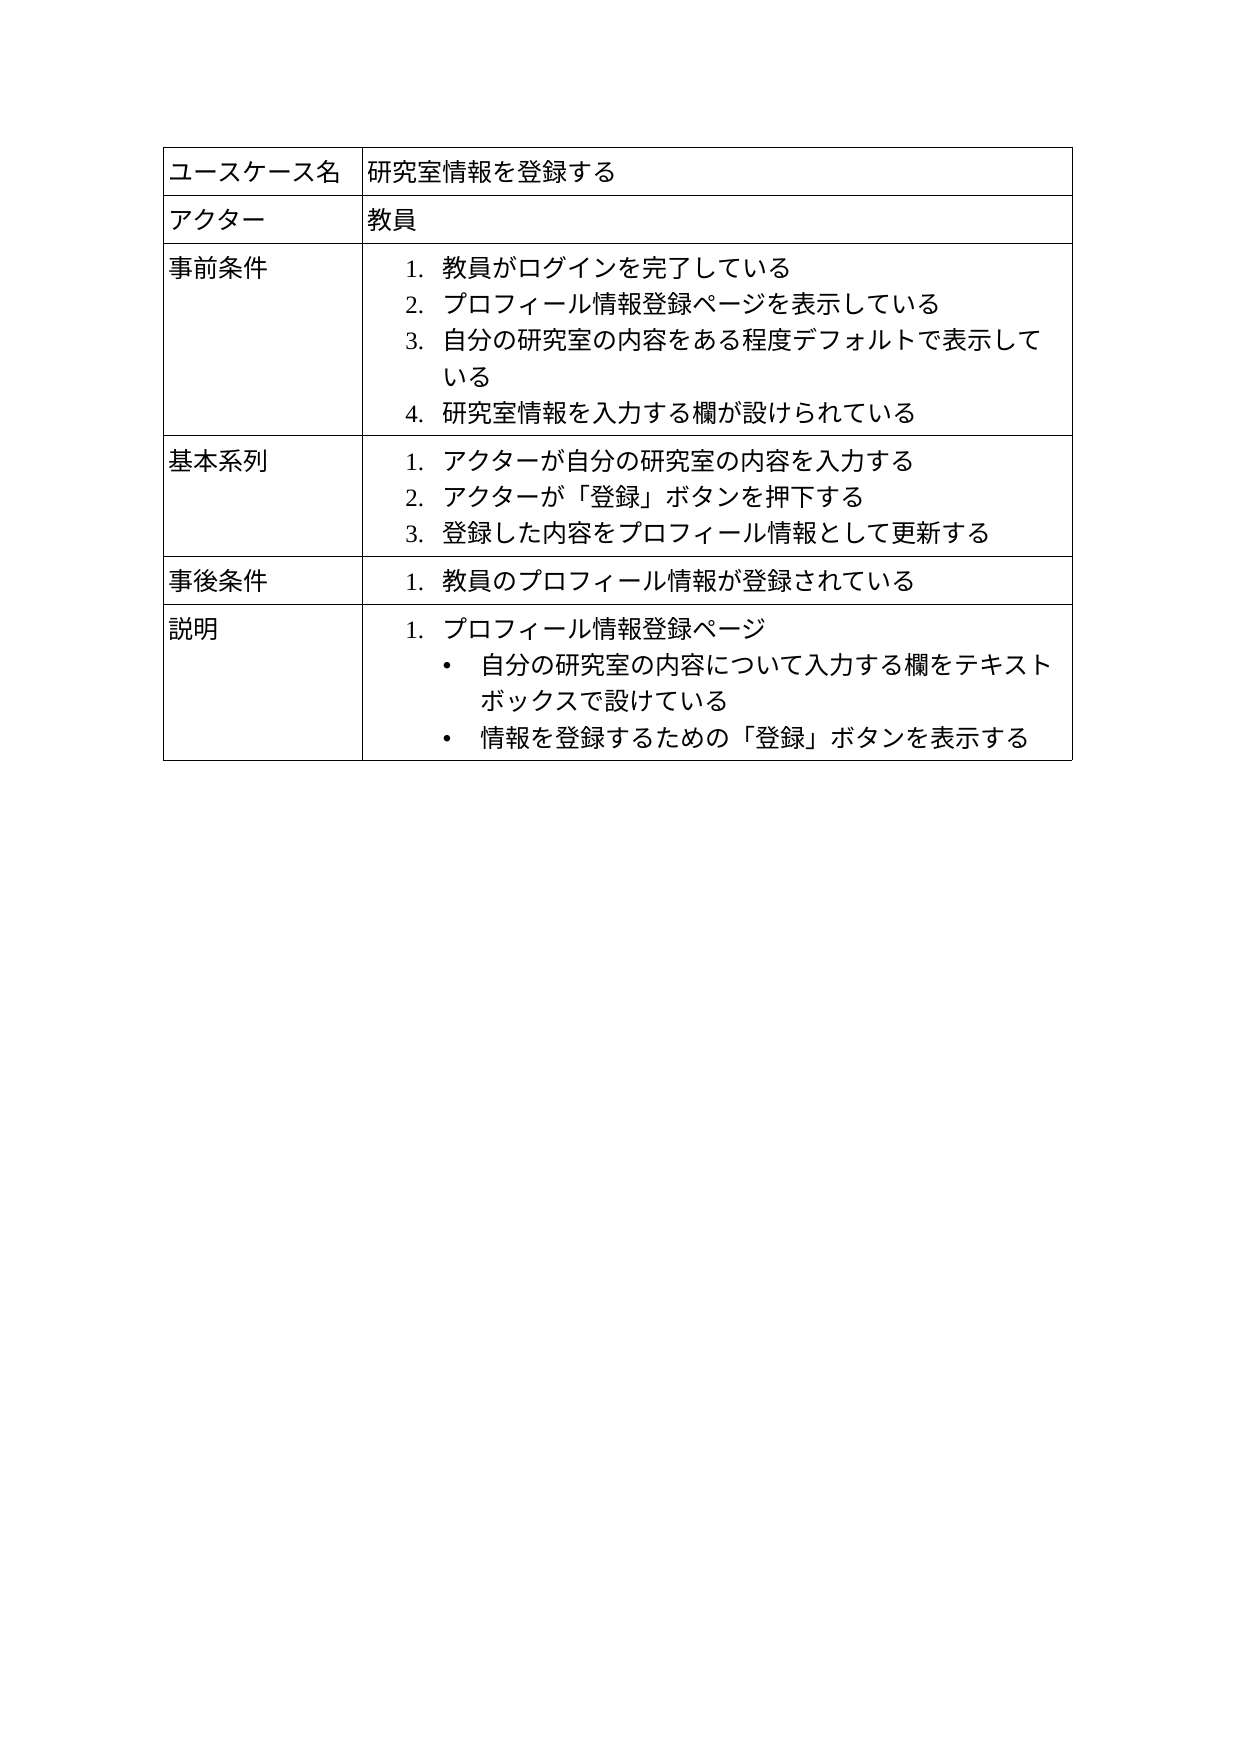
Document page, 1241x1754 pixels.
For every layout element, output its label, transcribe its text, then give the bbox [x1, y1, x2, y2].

table_cell アクターが自分の研究室の内容を入力する アクターが「登録」ボタンを押下する 登録した内容をプロフィール情報として更新する [363, 436, 1072, 556]
table_cell 説明 [164, 605, 362, 760]
table_cell 事後条件 [164, 557, 362, 603]
table_cell アクター [164, 196, 362, 242]
table_cell 教員のプロフィール情報が登録されている [363, 557, 1072, 603]
table_cell 基本系列 [164, 436, 362, 556]
table_cell 教員 [363, 196, 1072, 242]
table_cell 事前条件 [164, 244, 362, 435]
table_header ユースケース名 [164, 148, 362, 195]
table_cell 教員がログインを完了している プロフィール情報登録ページを表示している 自分の研究室の内容をある程度デフォルトで表示している 研究室情報を入力する欄が設けられている [363, 244, 1072, 435]
table_cell プロフィール情報登録ページ 自分の研究室の内容について入力する欄をテキストボックスで設けている 情報を登録するための「登録」ボタンを表示する [363, 605, 1072, 760]
table_header 研究室情報を登録する [363, 148, 1072, 195]
